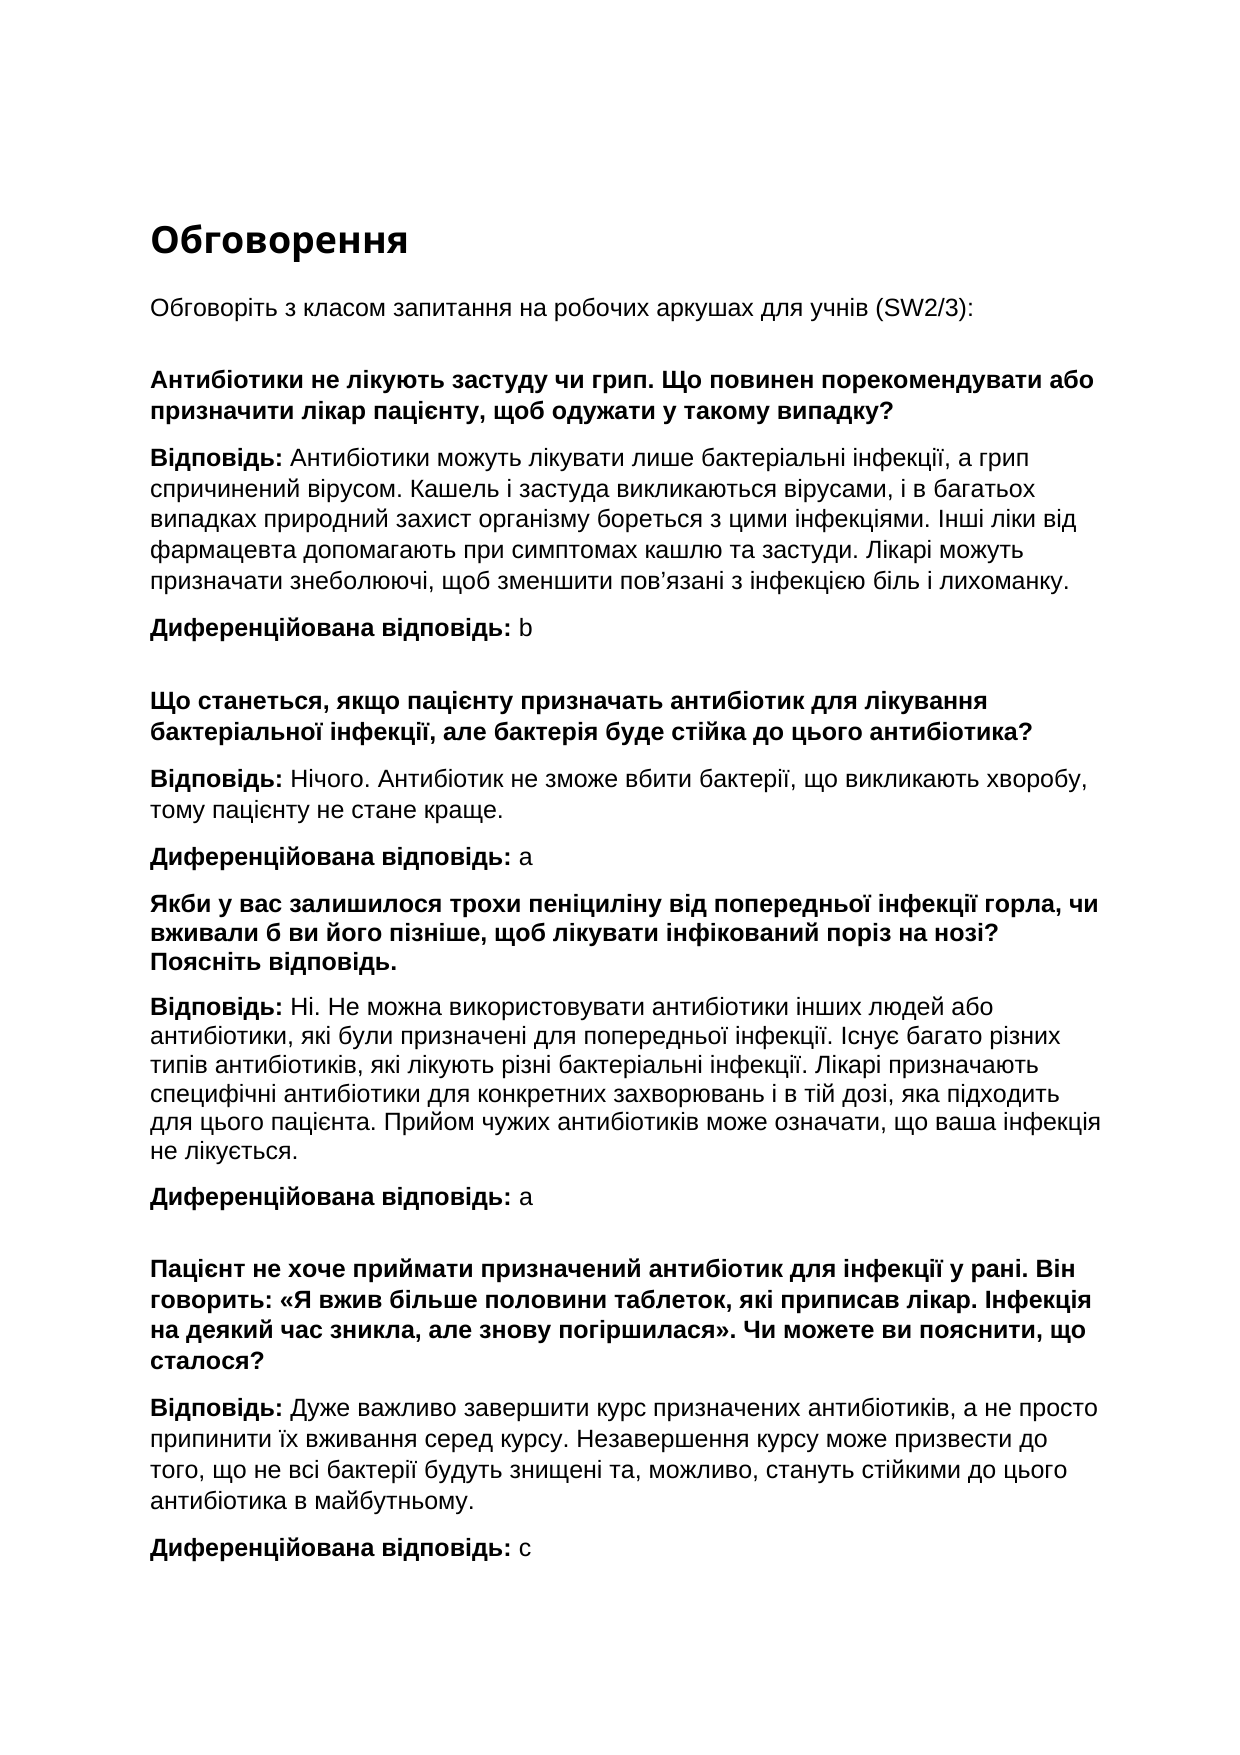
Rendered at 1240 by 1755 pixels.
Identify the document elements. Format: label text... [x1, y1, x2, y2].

text Диференційована відповідь: a [150, 842, 1107, 871]
text Диференційована відповідь: b [150, 613, 1107, 642]
text Антибіотики не лікують застуду чи грип. Що повинен порекомендувати або призначити лікар пацієнту, щоб одужати у такому випадку? [150, 365, 1107, 424]
subtitle Обговорення [150, 213, 1107, 264]
text Що станеться, якщо пацієнту призначать антибіотик для лікування бактеріальної інфекції, але бактерія буде стійка до цього антибіотика? [150, 686, 1107, 745]
text Пацієнт не хоче приймати призначений антибіотик для інфекції у рані. Він говорить: «Я вжив більше половини таблеток, які приписав лікар. Інфекція на деякий час зникла, але знову погіршилася». Чи можете ви пояснити, що сталося? [150, 1254, 1107, 1375]
text Диференційована відповідь: a [150, 1181, 1107, 1210]
text Відповідь: Дуже важливо завершити курс призначених антибіотиків, а не просто припинити їх вживання серед курсу. Незавершення курсу може призвести до того, що не всі бактерії будуть знищені та, можливо, стануть стійкими до цього антибіотика в майбутньому. [150, 1393, 1107, 1514]
text Обговоріть з класом запитання на робочих аркушах для учнів (SW2/3): [150, 292, 1107, 321]
text Відповідь: Нічого. Антибіотик не зможе вбити бактерії, що викликають хворобу, тому пацієнту не стане краще. [150, 764, 1107, 823]
text Якби у вас залишилося трохи пеніциліну від попередньої інфекції горла, чи вживали б ви його пізніше, щоб лікувати інфікований поріз на нозі? Поясніть відповідь. [150, 889, 1107, 976]
text Диференційована відповідь: c [150, 1533, 1107, 1562]
text Відповідь: Антибіотики можуть лікувати лише бактеріальні інфекції, а грип спричинений вірусом. Кашель і застуда викликаються вірусами, і в багатьох випадках природний захист організму бореться з цими інфекціями. Інші ліки від фармацевта допомагають при симптомах кашлю та застуди. Лікарі можуть призначати знеболюючі, щоб зменшити пов’язані з інфекцією біль і лихоманку. [150, 443, 1107, 595]
text Відповідь: Ні. Не можна використовувати антибіотики інших людей або антибіотики, які були призначені для попередньої інфекції. Існує багато різних типів антибіотиків, які лікують різні бактеріальні інфекції. Лікарі призначають специфічні антибіотики для конкретних захворювань і в тій дозі, яка підходить для цього пацієнта. Прийом чужих антибіотиків може означати, що ваша інфекція не лікується. [150, 992, 1107, 1165]
